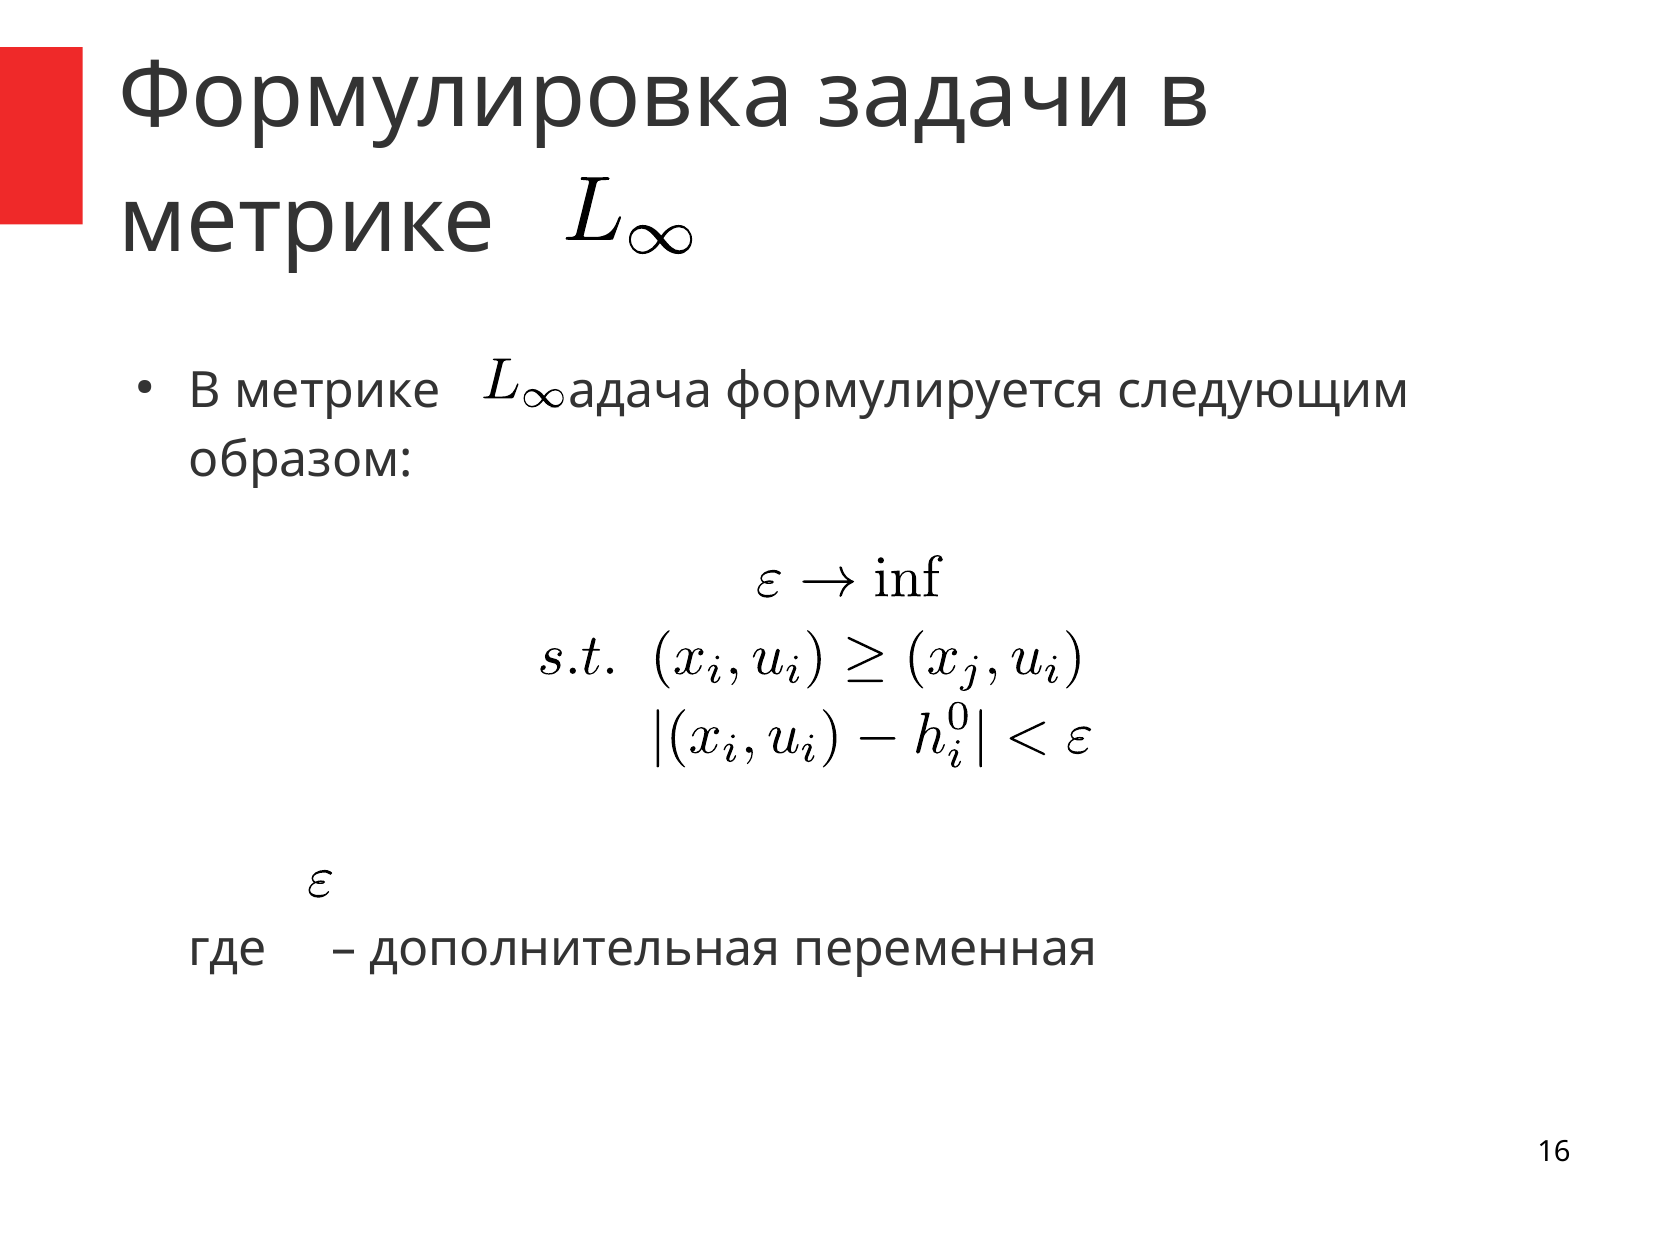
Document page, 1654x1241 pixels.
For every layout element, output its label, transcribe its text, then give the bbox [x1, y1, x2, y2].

text_box [649, 701, 1094, 768]
text_box [537, 630, 1086, 691]
text_box [755, 555, 945, 598]
text_box [307, 869, 335, 898]
title Формулировка задачи в метрике [118, 45, 1571, 261]
text_box [480, 358, 567, 408]
text_box [561, 177, 698, 255]
list В метрике задача формулируется следующим образом: где – дополнительная переменная [118, 354, 1536, 1205]
